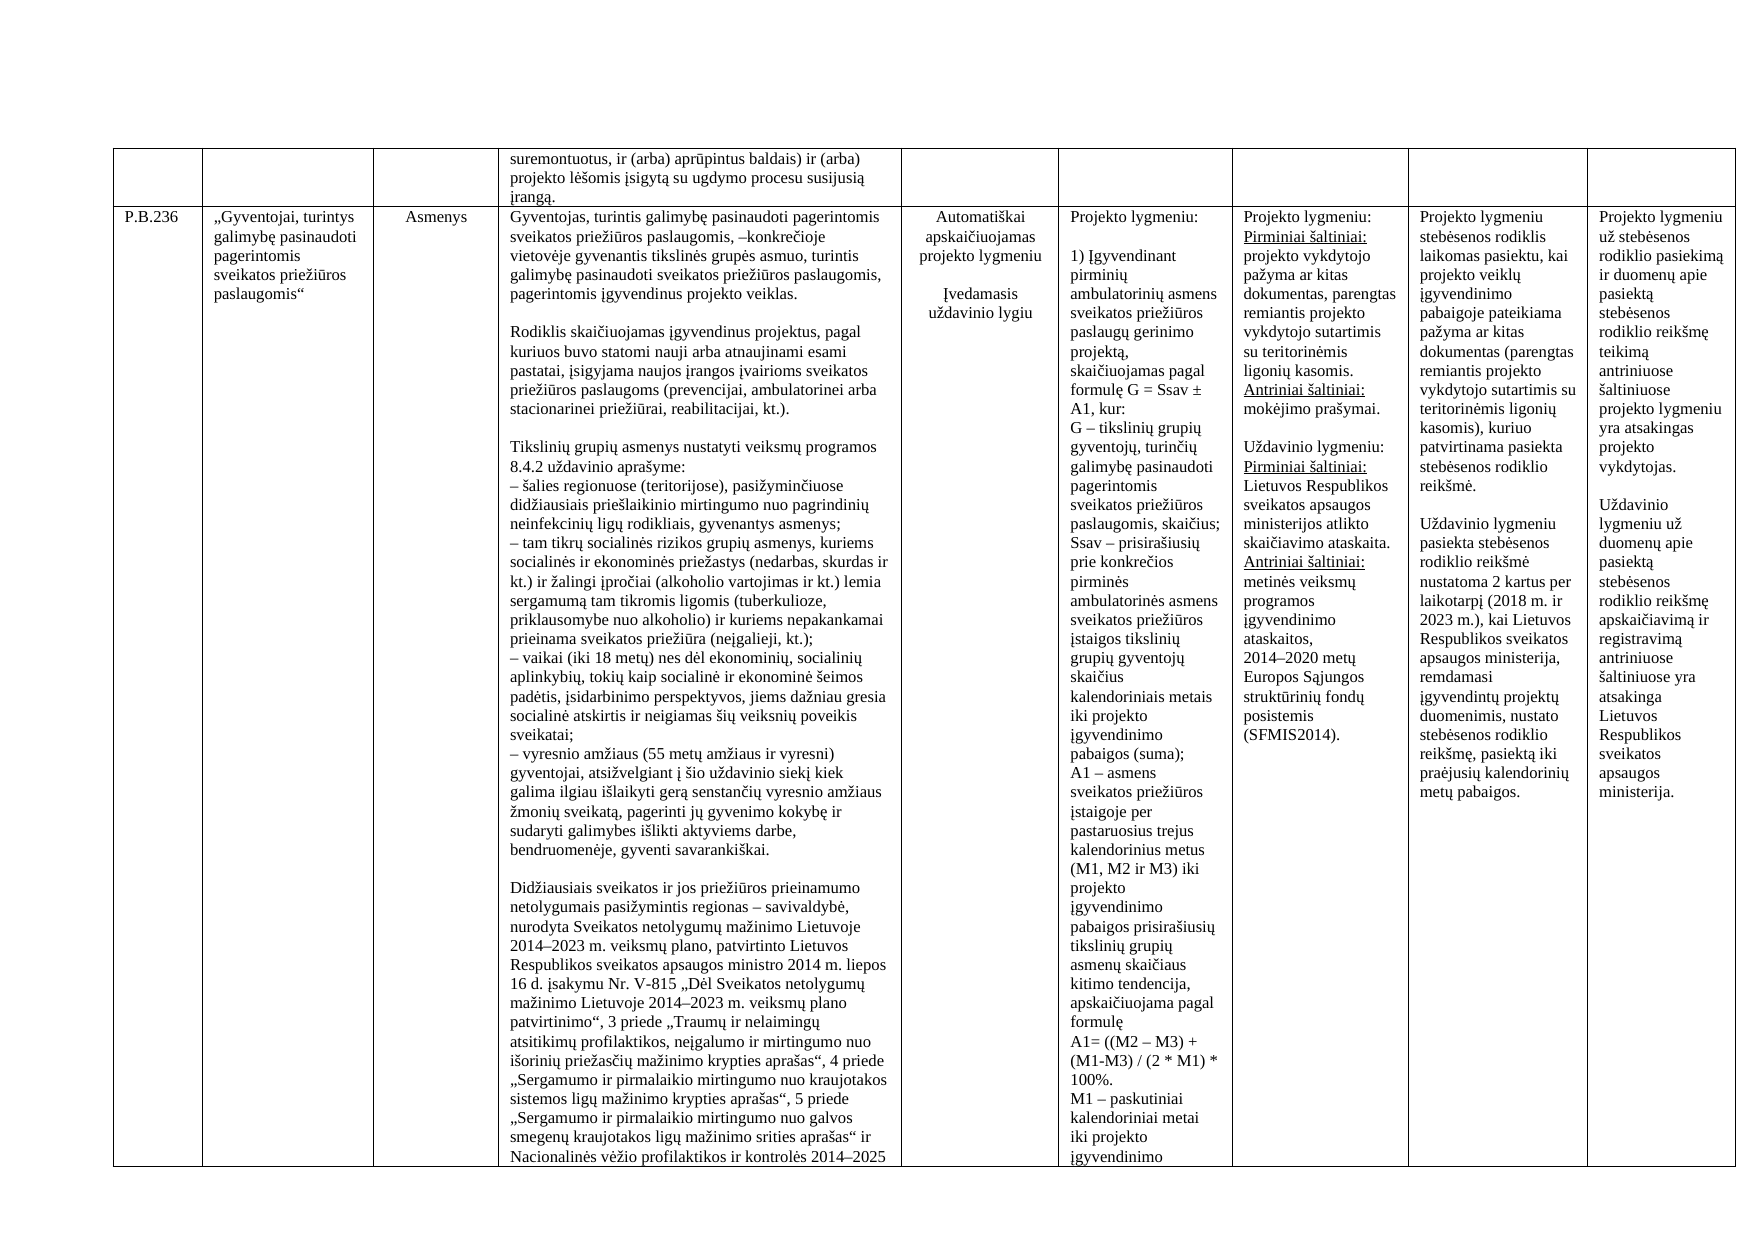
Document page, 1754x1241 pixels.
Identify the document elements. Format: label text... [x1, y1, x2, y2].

table_cell Projekto lygmeniu: Pirminiai šaltiniai: projekto vykdytojo pažyma ar kitas dokumentas, parengtas remiantis projekto vykdytojo sutartimis su teritorinėmis ligonių kasomis. Antriniai šaltiniai: mokėjimo prašymai. Uždavinio lygmeniu: Pirminiai šaltiniai: Lietuvos Respublikos sveikatos apsaugos ministerijos atlikto skaičiavimo ataskaita. Antriniai šaltiniai: metinės veiksmų programos įgyvendinimo ataskaitos, 2014–2020 metų Europos Sąjungos struktūrinių fondų posistemis (SFMIS2014). [1233, 207, 1408, 1166]
table_cell [1059, 149, 1232, 206]
table_cell [1588, 149, 1735, 206]
table_cell [1409, 149, 1587, 206]
table_cell Projekto lygmeniu už stebėsenos rodiklio pasiekimą ir duomenų apie pasiektą stebėsenos rodiklio reikšmę teikimą antriniuose šaltiniuose projekto lygmeniu yra atsakingas projekto vykdytojas. Uždavinio lygmeniu už duomenų apie pasiektą stebėsenos rodiklio reikšmę apskaičiavimą ir registravimą antriniuose šaltiniuose yra atsakinga Lietuvos Respublikos sveikatos apsaugos ministerija. [1588, 207, 1735, 1166]
table_cell [902, 149, 1058, 206]
table_cell P.B.236 [114, 207, 202, 1166]
table_cell Asmenys [374, 207, 498, 1166]
table_cell [203, 149, 373, 206]
table_cell [114, 149, 202, 206]
table_cell Projekto lygmeniu stebėsenos rodiklis laikomas pasiektu, kai projekto veiklų įgyvendinimo pabaigoje pateikiama pažyma ar kitas dokumentas (parengtas remiantis projekto vykdytojo sutartimis su teritorinėmis ligonių kasomis), kuriuo patvirtinama pasiekta stebėsenos rodiklio reikšmė. Uždavinio lygmeniu pasiekta stebėsenos rodiklio reikšmė nustatoma 2 kartus per laikotarpį (2018 m. ir 2023 m.), kai Lietuvos Respublikos sveikatos apsaugos ministerija, remdamasi įgyvendintų projektų duomenimis, nustato stebėsenos rodiklio reikšmę, pasiektą iki praėjusių kalendorinių metų pabaigos. [1409, 207, 1587, 1166]
table_cell Automatiškai apskaičiuojamas projekto lygmeniu Įvedamasis uždavinio lygiu [902, 207, 1058, 1166]
table_cell „Gyventojai, turintys galimybę pasinaudoti pagerintomis sveikatos priežiūros paslaugomis“ [203, 207, 373, 1166]
table_cell [374, 149, 498, 206]
table_cell Gyventojas, turintis galimybę pasinaudoti pagerintomis sveikatos priežiūros paslaugomis, –konkrečioje vietovėje gyvenantis tikslinės grupės asmuo, turintis galimybę pasinaudoti sveikatos priežiūros paslaugomis, pagerintomis įgyvendinus projekto veiklas. Rodiklis skaičiuojamas įgyvendinus projektus, pagal kuriuos buvo statomi nauji arba atnaujinami esami pastatai, įsigyjama naujos įrangos įvairioms sveikatos priežiūros paslaugoms (prevencijai, ambulatorinei arba stacionarinei priežiūrai, reabilitacijai, kt.). Tikslinių grupių asmenys nustatyti veiksmų programos 8.4.2 uždavinio aprašyme: – šalies regionuose (teritorijose), pasižyminčiuose didžiausiais priešlaikinio mirtingumo nuo pagrindinių neinfekcinių ligų rodikliais, gyvenantys asmenys; – tam tikrų socialinės rizikos grupių asmenys, kuriems socialinės ir ekonominės priežastys (nedarbas, skurdas ir kt.) ir žalingi įpročiai (alkoholio vartojimas ir kt.) lemia sergamumą tam tikromis ligomis (tuberkulioze, priklausomybe nuo alkoholio) ir kuriems nepakankamai prieinama sveikatos priežiūra (neįgalieji, kt.); – vaikai (iki 18 metų) nes dėl ekonominių, socialinių aplinkybių, tokių kaip socialinė ir ekonominė šeimos padėtis, įsidarbinimo perspektyvos, jiems dažniau gresia socialinė atskirtis ir neigiamas šių veiksnių poveikis sveikatai; – vyresnio amžiaus (55 metų amžiaus ir vyresni) gyventojai, atsižvelgiant į šio uždavinio siekį kiek galima ilgiau išlaikyti gerą senstančių vyresnio amžiaus žmonių sveikatą, pagerinti jų gyvenimo kokybę ir sudaryti galimybes išlikti aktyviems darbe, bendruomenėje, gyventi savarankiškai. Didžiausiais sveikatos ir jos priežiūros prieinamumo netolygumais pasižymintis regionas – savivaldybė, nurodyta Sveikatos netolygumų mažinimo Lietuvoje 2014–2023 m. veiksmų plano, patvirtinto Lietuvos Respublikos sveikatos apsaugos ministro 2014 m. liepos 16 d. įsakymu Nr. V-815 „Dėl Sveikatos netolygumų mažinimo Lietuvoje 2014–2023 m. veiksmų plano patvirtinimo“, 3 priede „Traumų ir nelaimingų atsitikimų profilaktikos, neįgalumo ir mirtingumo nuo išorinių priežasčių mažinimo krypties aprašas“, 4 priede „Sergamumo ir pirmalaikio mirtingumo nuo kraujotakos sistemos ligų mažinimo krypties aprašas“, 5 priede „Sergamumo ir pirmalaikio mirtingumo nuo galvos smegenų kraujotakos ligų mažinimo srities aprašas“ ir Nacionalinės vėžio profilaktikos ir kontrolės 2014–2025 [499, 207, 901, 1166]
table_cell [1233, 149, 1408, 206]
table_cell suremontuotus, ir (arba) aprūpintus baldais) ir (arba) projekto lėšomis įsigytą su ugdymo procesu susijusią įrangą. [499, 149, 901, 206]
table_cell Projekto lygmeniu: 1) Įgyvendinant pirminių ambulatorinių asmens sveikatos priežiūros paslaugų gerinimo projektą, skaičiuojamas pagal formulę G = Ssav ± A1, kur: G – tikslinių grupių gyventojų, turinčių galimybę pasinaudoti pagerintomis sveikatos priežiūros paslaugomis, skaičius; Ssav – prisirašiusių prie konkrečios pirminės ambulatorinės asmens sveikatos priežiūros įstaigos tikslinių grupių gyventojų skaičius kalendoriniais metais iki projekto įgyvendinimo pabaigos (suma); A1 – asmens sveikatos priežiūros įstaigoje per pastaruosius trejus kalendorinius metus (M1, M2 ir M3) iki projekto įgyvendinimo pabaigos prisirašiusių tikslinių grupių asmenų skaičiaus kitimo tendencija, apskaičiuojama pagal formulę A1= ((M2 – M3) + (M1-M3) / (2 * M1) * 100%. M1 – paskutiniai kalendoriniai metai iki projekto įgyvendinimo [1059, 207, 1232, 1166]
